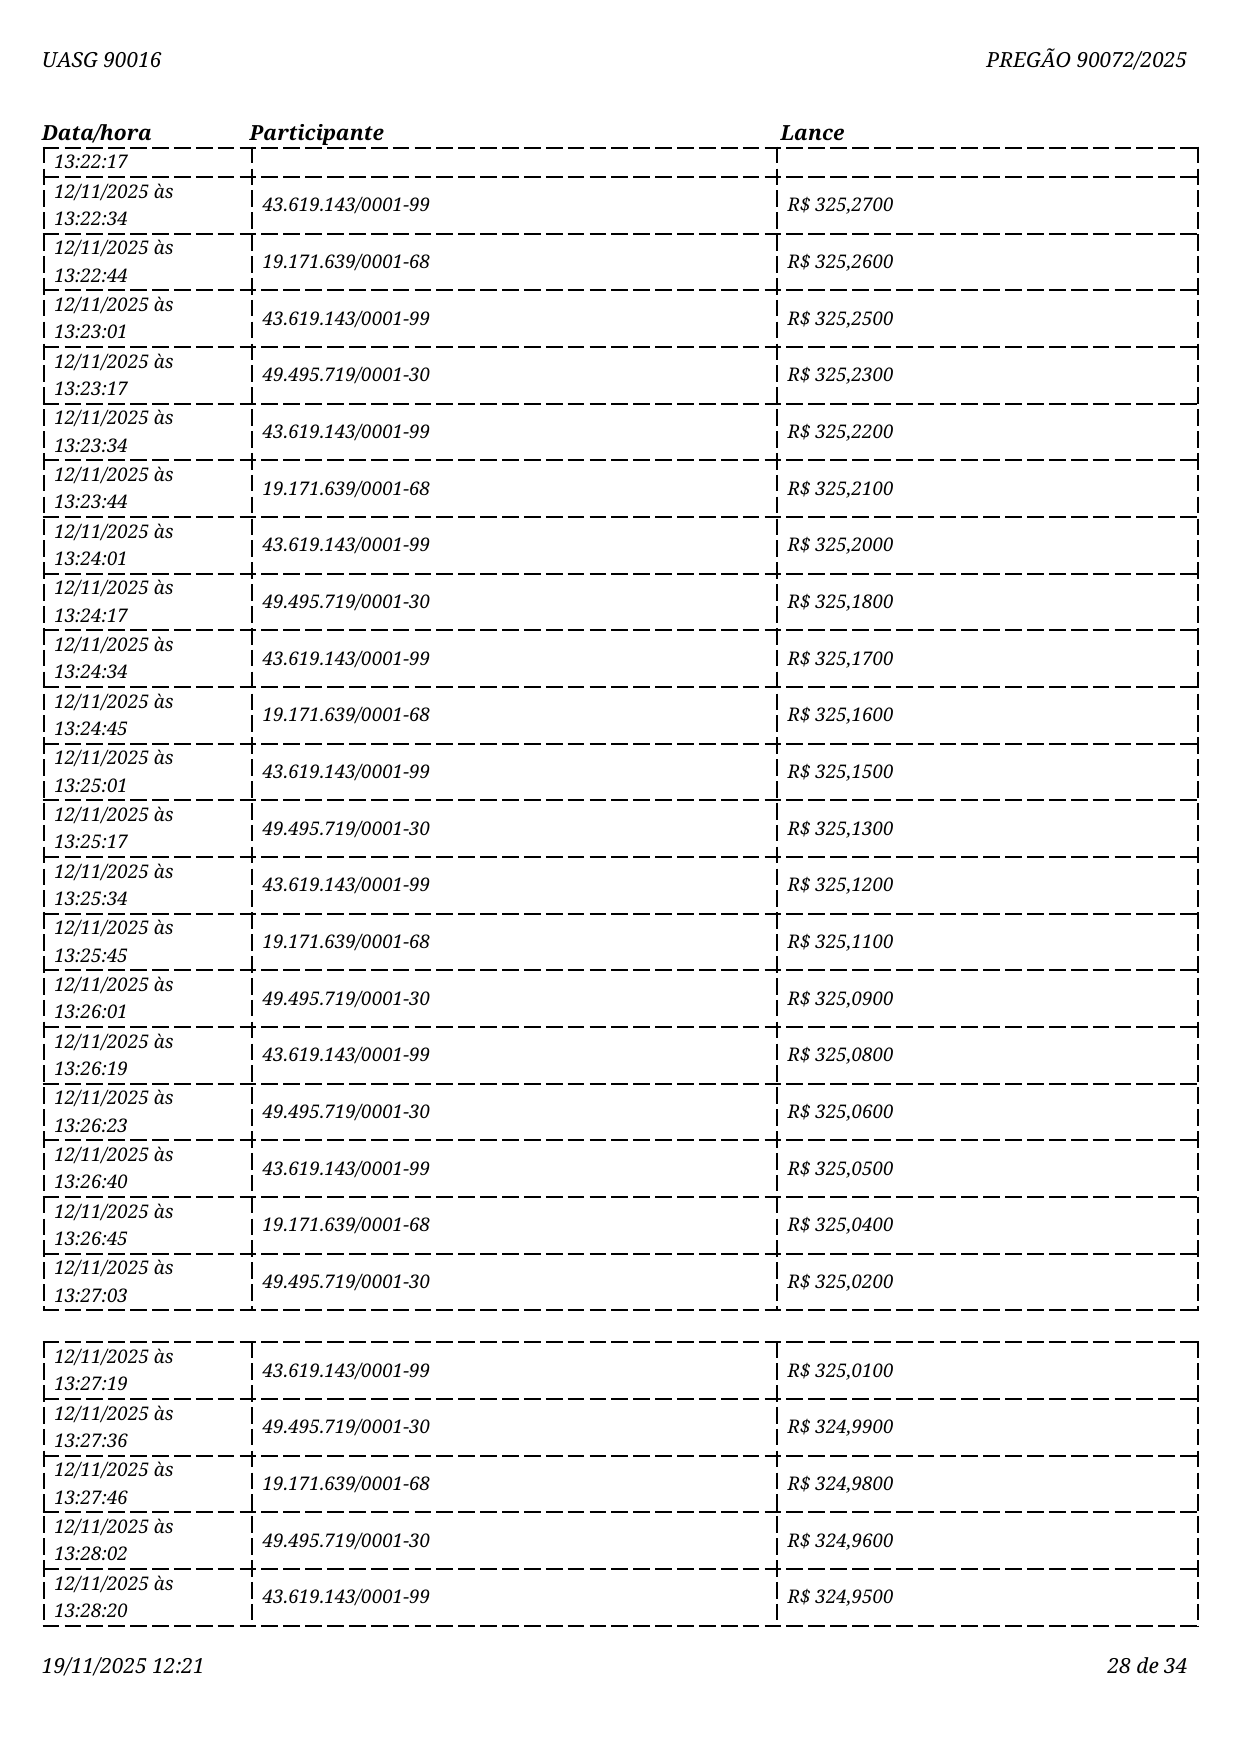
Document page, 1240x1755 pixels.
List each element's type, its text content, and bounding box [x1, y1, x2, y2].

table_cell 12/11/2025 às 13:22:34 [44, 176, 252, 233]
table_cell 49.495.719/0001-30 [252, 799, 777, 856]
table_cell 19.171.639/0001-68 [252, 913, 777, 969]
table_cell 19.171.639/0001-68 [252, 1196, 777, 1253]
table_cell 43.619.143/0001-99 [252, 743, 777, 799]
table_cell R$ 325,0500 [777, 1139, 1198, 1196]
table_cell 43.619.143/0001-99 [252, 856, 777, 913]
table_cell R$ 324,9800 [777, 1455, 1198, 1511]
table_cell 12/11/2025 às 13:25:34 [44, 856, 252, 913]
table_cell R$ 324,9900 [777, 1398, 1198, 1454]
table_cell 49.495.719/0001-30 [252, 573, 777, 629]
table_cell 12/11/2025 às 13:26:45 [44, 1196, 252, 1253]
table_cell 12/11/2025 às 13:23:44 [44, 459, 252, 516]
table_cell R$ 325,1700 [777, 629, 1198, 686]
table_cell R$ 325,2300 [777, 346, 1198, 403]
table_cell 12/11/2025 às 13:24:17 [44, 573, 252, 629]
table_cell R$ 325,2100 [777, 459, 1198, 516]
table_cell 49.495.719/0001-30 [252, 346, 777, 403]
table_cell R$ 325,2000 [777, 516, 1198, 573]
table_cell 12/11/2025 às 13:28:20 [44, 1568, 252, 1624]
table_cell 12/11/2025 às 13:27:36 [44, 1398, 252, 1454]
table_cell R$ 324,9600 [777, 1511, 1198, 1568]
table_cell 12/11/2025 às 13:27:03 [44, 1253, 252, 1309]
table_cell 12/11/2025 às 13:23:34 [44, 403, 252, 459]
table_cell 12/11/2025 às 13:25:01 [44, 743, 252, 799]
table_cell 43.619.143/0001-99 [252, 403, 777, 459]
table_cell R$ 325,1800 [777, 573, 1198, 629]
table_cell 12/11/2025 às 13:23:01 [44, 289, 252, 346]
table_cell 43.619.143/0001-99 [252, 1139, 777, 1196]
table_header 43.619.143/0001-99 [252, 1341, 777, 1398]
table_cell 12/11/2025 às 13:26:19 [44, 1026, 252, 1083]
table_cell [252, 147, 777, 176]
table_cell R$ 325,0600 [777, 1083, 1198, 1139]
table_cell R$ 325,2600 [777, 233, 1198, 289]
table_header R$ 325,0100 [777, 1341, 1198, 1398]
table_cell 12/11/2025 às 13:28:02 [44, 1511, 252, 1568]
table_cell 49.495.719/0001-30 [252, 1253, 777, 1309]
table_cell R$ 325,0900 [777, 969, 1198, 1026]
table_cell 12/11/2025 às 13:24:01 [44, 516, 252, 573]
table_cell R$ 325,0800 [777, 1026, 1198, 1083]
table_cell 43.619.143/0001-99 [252, 1568, 777, 1624]
table_header 12/11/2025 às 13:27:19 [44, 1341, 252, 1398]
table_cell 43.619.143/0001-99 [252, 629, 777, 686]
table_cell 49.495.719/0001-30 [252, 969, 777, 1026]
table_cell 43.619.143/0001-99 [252, 516, 777, 573]
table_cell R$ 325,2700 [777, 176, 1198, 233]
table_cell 49.495.719/0001-30 [252, 1083, 777, 1139]
table_cell 43.619.143/0001-99 [252, 176, 777, 233]
table_cell R$ 325,0200 [777, 1253, 1198, 1309]
table_cell 12/11/2025 às 13:23:17 [44, 346, 252, 403]
table_cell 13:22:17 [44, 147, 252, 176]
table_cell 19.171.639/0001-68 [252, 459, 777, 516]
table_cell 12/11/2025 às 13:26:40 [44, 1139, 252, 1196]
table_cell 43.619.143/0001-99 [252, 1026, 777, 1083]
table_cell 19.171.639/0001-68 [252, 1455, 777, 1511]
table_cell R$ 324,9500 [777, 1568, 1198, 1624]
table_cell R$ 325,2200 [777, 403, 1198, 459]
table_cell 19.171.639/0001-68 [252, 686, 777, 743]
table_cell R$ 325,1600 [777, 686, 1198, 743]
table_cell 12/11/2025 às 13:26:01 [44, 969, 252, 1026]
table_cell R$ 325,1300 [777, 799, 1198, 856]
table_cell 12/11/2025 às 13:22:44 [44, 233, 252, 289]
table_cell [777, 147, 1198, 176]
table_cell 43.619.143/0001-99 [252, 289, 777, 346]
table_cell 12/11/2025 às 13:26:23 [44, 1083, 252, 1139]
table_cell 12/11/2025 às 13:24:34 [44, 629, 252, 686]
table_cell 19.171.639/0001-68 [252, 233, 777, 289]
table_cell 49.495.719/0001-30 [252, 1398, 777, 1454]
table_cell 12/11/2025 às 13:25:45 [44, 913, 252, 969]
table_cell R$ 325,1100 [777, 913, 1198, 969]
table_cell 12/11/2025 às 13:24:45 [44, 686, 252, 743]
table_cell R$ 325,1500 [777, 743, 1198, 799]
table_cell 12/11/2025 às 13:27:46 [44, 1455, 252, 1511]
table_cell 12/11/2025 às 13:25:17 [44, 799, 252, 856]
table_cell R$ 325,1200 [777, 856, 1198, 913]
table_cell 49.495.719/0001-30 [252, 1511, 777, 1568]
table_cell R$ 325,0400 [777, 1196, 1198, 1253]
table_cell R$ 325,2500 [777, 289, 1198, 346]
